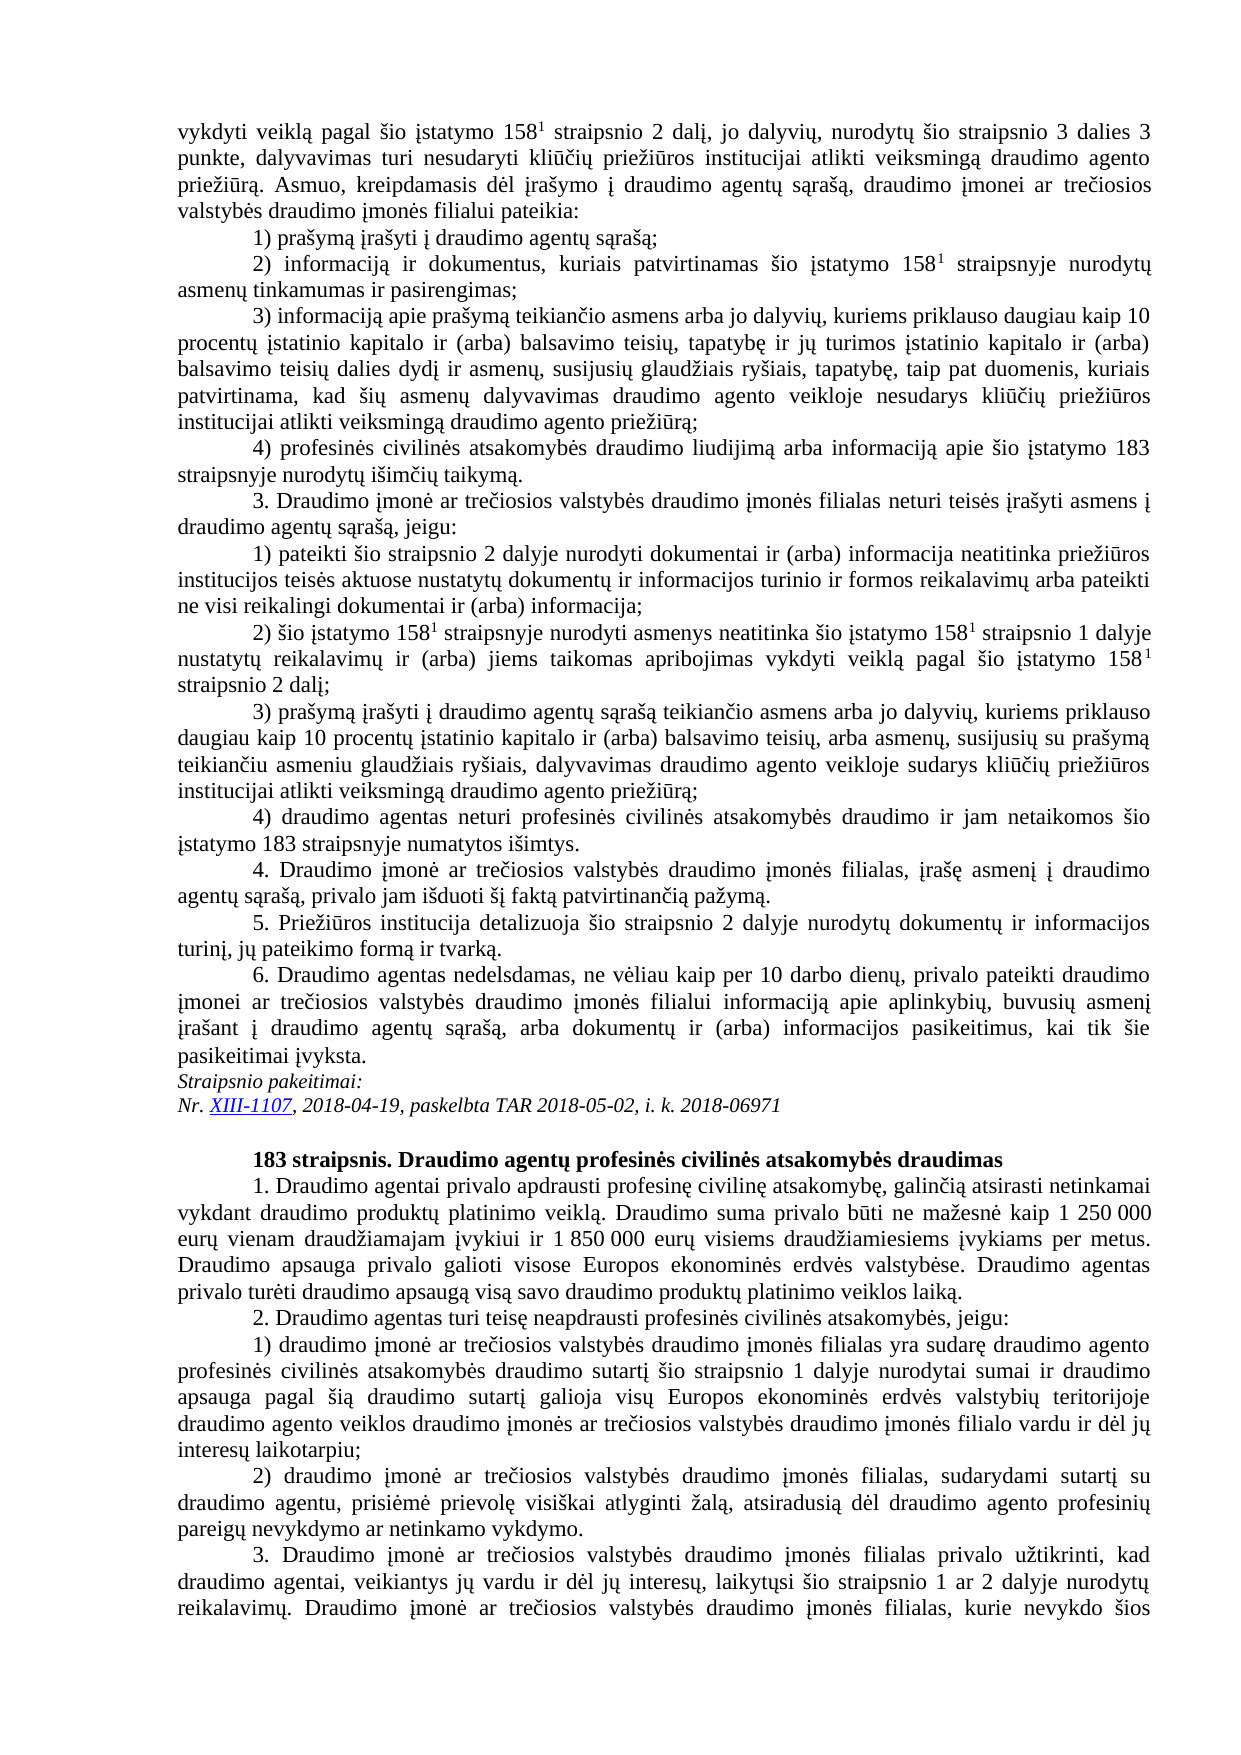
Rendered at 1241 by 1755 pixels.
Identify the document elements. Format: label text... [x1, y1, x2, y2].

text 183 straipsnis. Draudimo agentų profesinės civilinės atsakomybės draudimas [177, 1146, 1152, 1172]
text 1) draudimo įmonė ar trečiosios valstybės draudimo įmonės filialas yra sudarę draudimo agento profesinės civilinės atsakomybės draudimo sutartį šio straipsnio 1 dalyje nurodytai sumai ir draudimo apsauga pagal šią draudimo sutartį galioja visų Europos ekonominės erdvės valstybių teritorijoje draudimo agento veiklos draudimo įmonės ar trečiosios valstybės draudimo įmonės filialo vardu ir dėl jų interesų laikotarpiu; [177, 1331, 1152, 1462]
text 3) prašymą įrašyti į draudimo agentų sąrašą teikiančio asmens arba jo dalyvių, kuriems priklauso daugiau kaip 10 procentų įstatinio kapitalo ir (arba) balsavimo teisių, arba asmenų, susijusių su prašymą teikiančiu asmeniu glaudžiais ryšiais, dalyvavimas draudimo agento veikloje sudarys kliūčių priežiūros institucijai atlikti veiksmingą draudimo agento priežiūrą; [177, 698, 1152, 803]
text 3. Draudimo įmonė ar trečiosios valstybės draudimo įmonės filialas privalo užtikrinti, kad draudimo agentai, veikiantys jų vardu ir dėl jų interesų, laikytųsi šio straipsnio 1 ar 2 dalyje nurodytų reikalavimų. Draudimo įmonė ar trečiosios valstybės draudimo įmonės filialas, kurie nevykdo šios [177, 1541, 1152, 1621]
text 4. Draudimo įmonė ar trečiosios valstybės draudimo įmonės filialas, įrašę asmenį į draudimo agentų sąrašą, privalo jam išduoti šį faktą patvirtinančią pažymą. [177, 856, 1152, 909]
text Straipsnio pakeitimai: [177, 1069, 1152, 1093]
text 1. Draudimo agentai privalo apdrausti profesinę civilinę atsakomybę, galinčią atsirasti netinkamai vykdant draudimo produktų platinimo veiklą. Draudimo suma privalo būti ne mažesnė kaip 1 250 000 eurų vienam draudžiamajam įvykiui ir 1 850 000 eurų visiems draudžiamiesiems įvykiams per metus. Draudimo apsauga privalo galioti visose Europos ekonominės erdvės valstybėse. Draudimo agentas privalo turėti draudimo apsaugą visą savo draudimo produktų platinimo veiklos laiką. [177, 1172, 1152, 1304]
text 1) pateikti šio straipsnio 2 dalyje nurodyti dokumentai ir (arba) informacija neatitinka priežiūros institucijos teisės aktuose nustatytų dokumentų ir informacijos turinio ir formos reikalavimų arba pateikti ne visi reikalingi dokumentai ir (arba) informacija; [177, 540, 1152, 619]
text 5. Priežiūros institucija detalizuoja šio straipsnio 2 dalyje nurodytų dokumentų ir informacijos turinį, jų pateikimo formą ir tvarką. [177, 909, 1152, 961]
text vykdyti veiklą pagal šio įstatymo 1581 straipsnio 2 dalį, jo dalyvių, nurodytų šio straipsnio 3 dalies 3 punkte, dalyvavimas turi nesudaryti kliūčių priežiūros institucijai atlikti veiksmingą draudimo agento priežiūrą. Asmuo, kreipdamasis dėl įrašymo į draudimo agentų sąrašą, draudimo įmonei ar trečiosios valstybės draudimo įmonės filialui pateikia: [177, 118, 1152, 223]
text 6. Draudimo agentas nedelsdamas, ne vėliau kaip per 10 darbo dienų, privalo pateikti draudimo įmonei ar trečiosios valstybės draudimo įmonės filialui informaciją apie aplinkybių, buvusių asmenį įrašant į draudimo agentų sąrašą, arba dokumentų ir (arba) informacijos pasikeitimus, kai tik šie pasikeitimai įvyksta. [177, 961, 1152, 1069]
text 3. Draudimo įmonė ar trečiosios valstybės draudimo įmonės filialas neturi teisės įrašyti asmens į draudimo agentų sąrašą, jeigu: [177, 487, 1152, 540]
text 2) informaciją ir dokumentus, kuriais patvirtinamas šio įstatymo 1581 straipsnyje nurodytų asmenų tinkamumas ir pasirengimas; [177, 250, 1152, 303]
text 2. Draudimo agentas turi teisę neapdrausti profesinės civilinės atsakomybės, jeigu: [177, 1304, 1152, 1331]
text 4) profesinės civilinės atsakomybės draudimo liudijimą arba informaciją apie šio įstatymo 183 straipsnyje nurodytų išimčių taikymą. [177, 434, 1152, 487]
text Nr. XIII-1107, 2018-04-19, paskelbta TAR 2018-05-02, i. k. 2018-06971 [177, 1093, 1152, 1117]
text 2) draudimo įmonė ar trečiosios valstybės draudimo įmonės filialas, sudarydami sutartį su draudimo agentu, prisiėmė prievolę visiškai atlyginti žalą, atsiradusią dėl draudimo agento profesinių pareigų nevykdymo ar netinkamo vykdymo. [177, 1462, 1152, 1541]
text 1) prašymą įrašyti į draudimo agentų sąrašą; [177, 223, 1152, 250]
text 3) informaciją apie prašymą teikiančio asmens arba jo dalyvių, kuriems priklauso daugiau kaip 10 procentų įstatinio kapitalo ir (arba) balsavimo teisių, tapatybę ir jų turimos įstatinio kapitalo ir (arba) balsavimo teisių dalies dydį ir asmenų, susijusių glaudžiais ryšiais, tapatybę, taip pat duomenis, kuriais patvirtinama, kad šių asmenų dalyvavimas draudimo agento veikloje nesudarys kliūčių priežiūros institucijai atlikti veiksmingą draudimo agento priežiūrą; [177, 303, 1152, 434]
text 4) draudimo agentas neturi profesinės civilinės atsakomybės draudimo ir jam netaikomos šio įstatymo 183 straipsnyje numatytos išimtys. [177, 803, 1152, 856]
text 2) šio įstatymo 1581 straipsnyje nurodyti asmenys neatitinka šio įstatymo 1581 straipsnio 1 dalyje nustatytų reikalavimų ir (arba) jiems taikomas apribojimas vykdyti veiklą pagal šio įstatymo 1581 straipsnio 2 dalį; [177, 619, 1152, 698]
